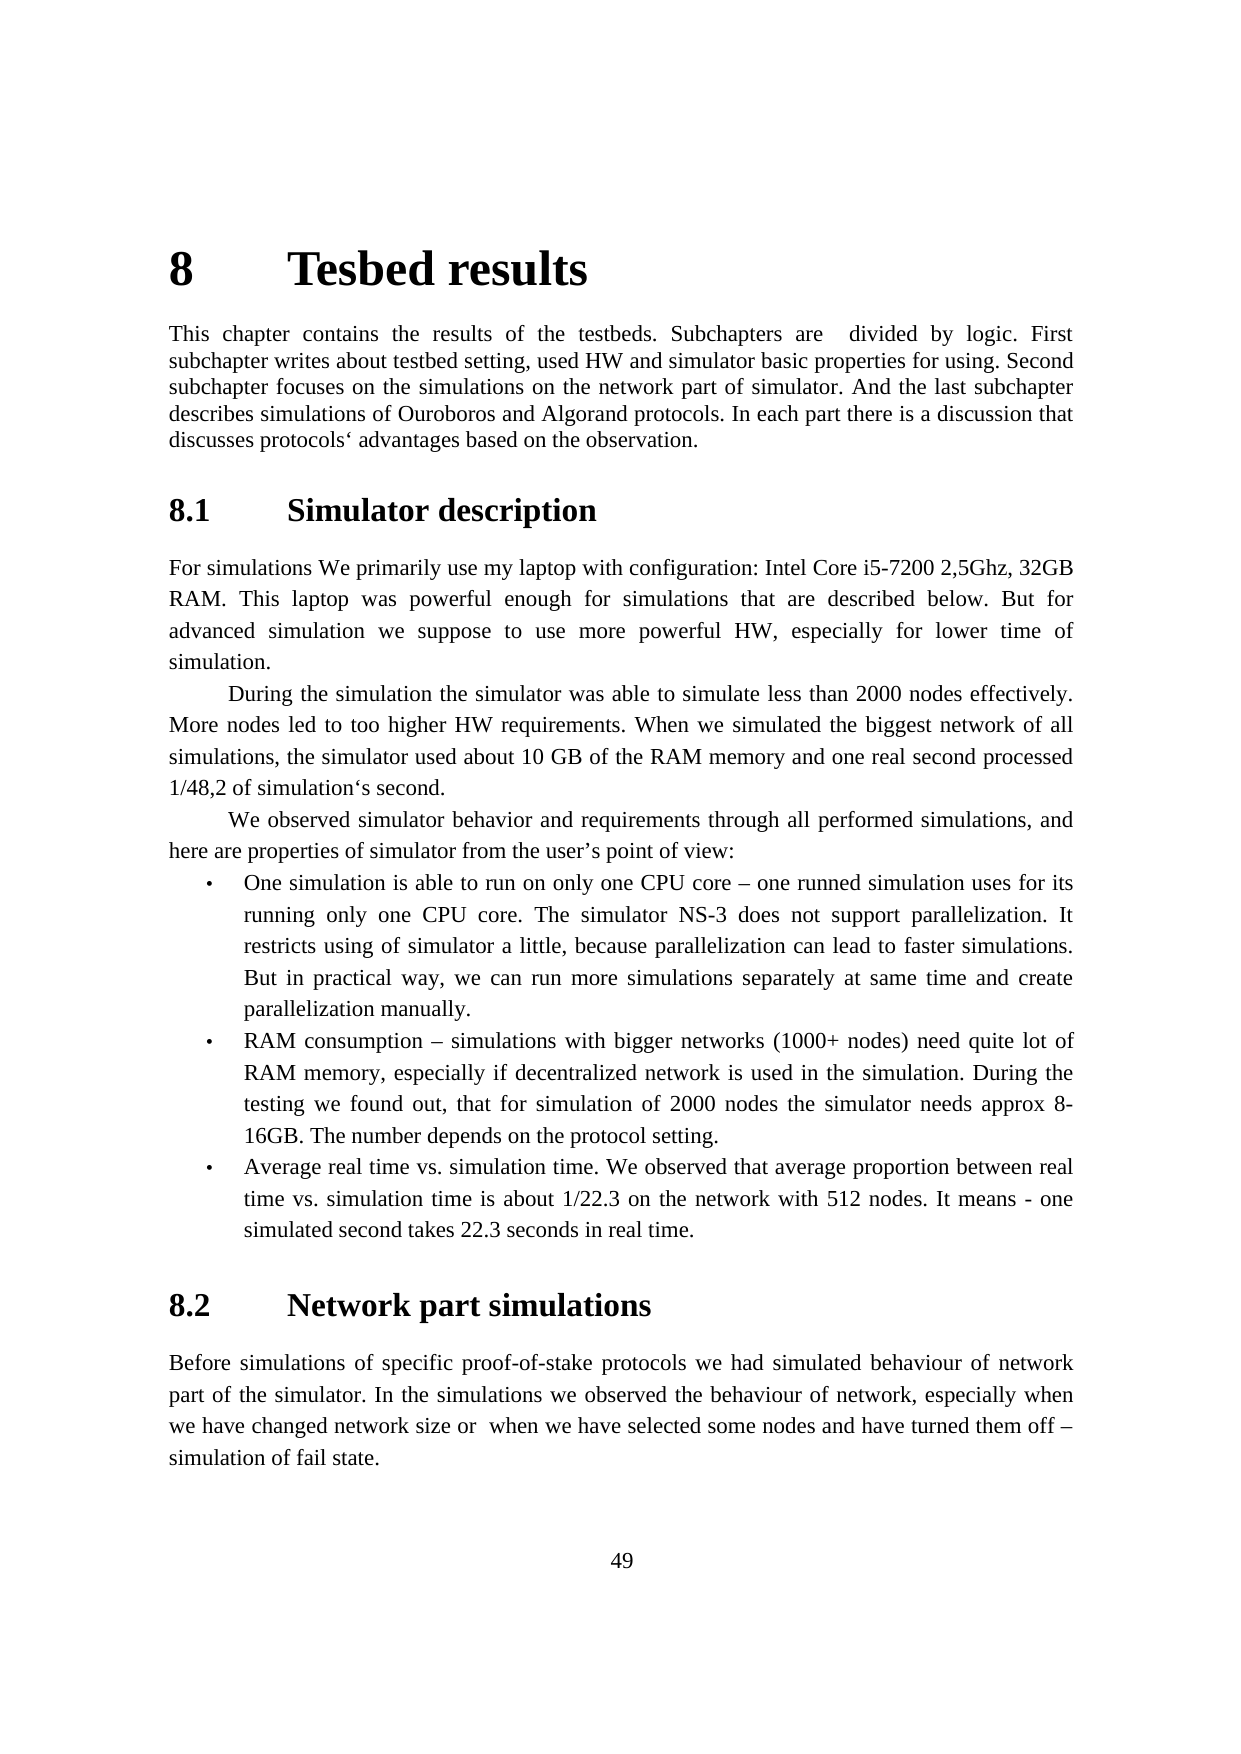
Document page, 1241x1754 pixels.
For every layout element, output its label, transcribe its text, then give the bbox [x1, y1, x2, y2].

text Before simulations of specific proof-of-stake protocols we had simulated behaviour of network part of the simulator. In the simulations we observed the behaviour of network, especially when we have changed network size or when we have selected some nodes and have turned them off – simulation of fail state. [169, 1349, 1075, 1470]
list Average real time vs. simulation time. We observed that average proportion between real time vs. simulation time is about 1/22.3 on the network with 512 nodes. It means - one simulated second takes 22.3 seconds in real time. [206, 1153, 1075, 1243]
list One simulation is able to run on only one CPU core – one runned simulation uses for its running only one CPU core. The simulator NS-3 does not support parallelization. It restricts using of simulator a little, because parallelization can lead to faster simulations. But in practical way, we can run more simulations separately at same time and create parallelization manually. [206, 869, 1075, 1022]
subtitle Tesbed results [169, 238, 1075, 296]
subtitle Network part simulations [169, 1285, 1075, 1324]
list RAM consumption – simulations with bigger networks (1000+ nodes) need quite lot of RAM memory, especially if decentralized network is used in the simulation. During the testing we found out, that for simulation of 2000 nodes the simulator needs approx 8-16GB. The number depends on the protocol setting. [206, 1027, 1075, 1148]
text For simulations We primarily use my laptop with configuration: Intel Core i5-7200 2,5Ghz, 32GB RAM. This laptop was powerful enough for simulations that are described below. But for advanced simulation we suppose to use more powerful HW, especially for lower time of simulation. [169, 553, 1075, 674]
text During the simulation the simulator was able to simulate less than 2000 nodes effectively. More nodes led to too higher HW requirements. When we simulated the biggest network of all simulations, the simulator used about 10 GB of the RAM memory and one real second processed 1/48,2 of simulation‘s second. [169, 680, 1075, 801]
text This chapter contains the results of the testbeds. Subchapters are divided by logic. First subchapter writes about testbed setting, used HW and simulator basic properties for using. Second subchapter focuses on the simulations on the network part of simulator. And the last subchapter describes simulations of Ouroboros and Algorand protocols. In each part there is a discussion that discusses protocols‘ advantages based on the observation. [169, 321, 1075, 452]
subtitle Simulator description [169, 490, 1075, 528]
text We observed simulator behavior and requirements through all performed simulations, and here are properties of simulator from the user’s point of view: [169, 806, 1075, 864]
